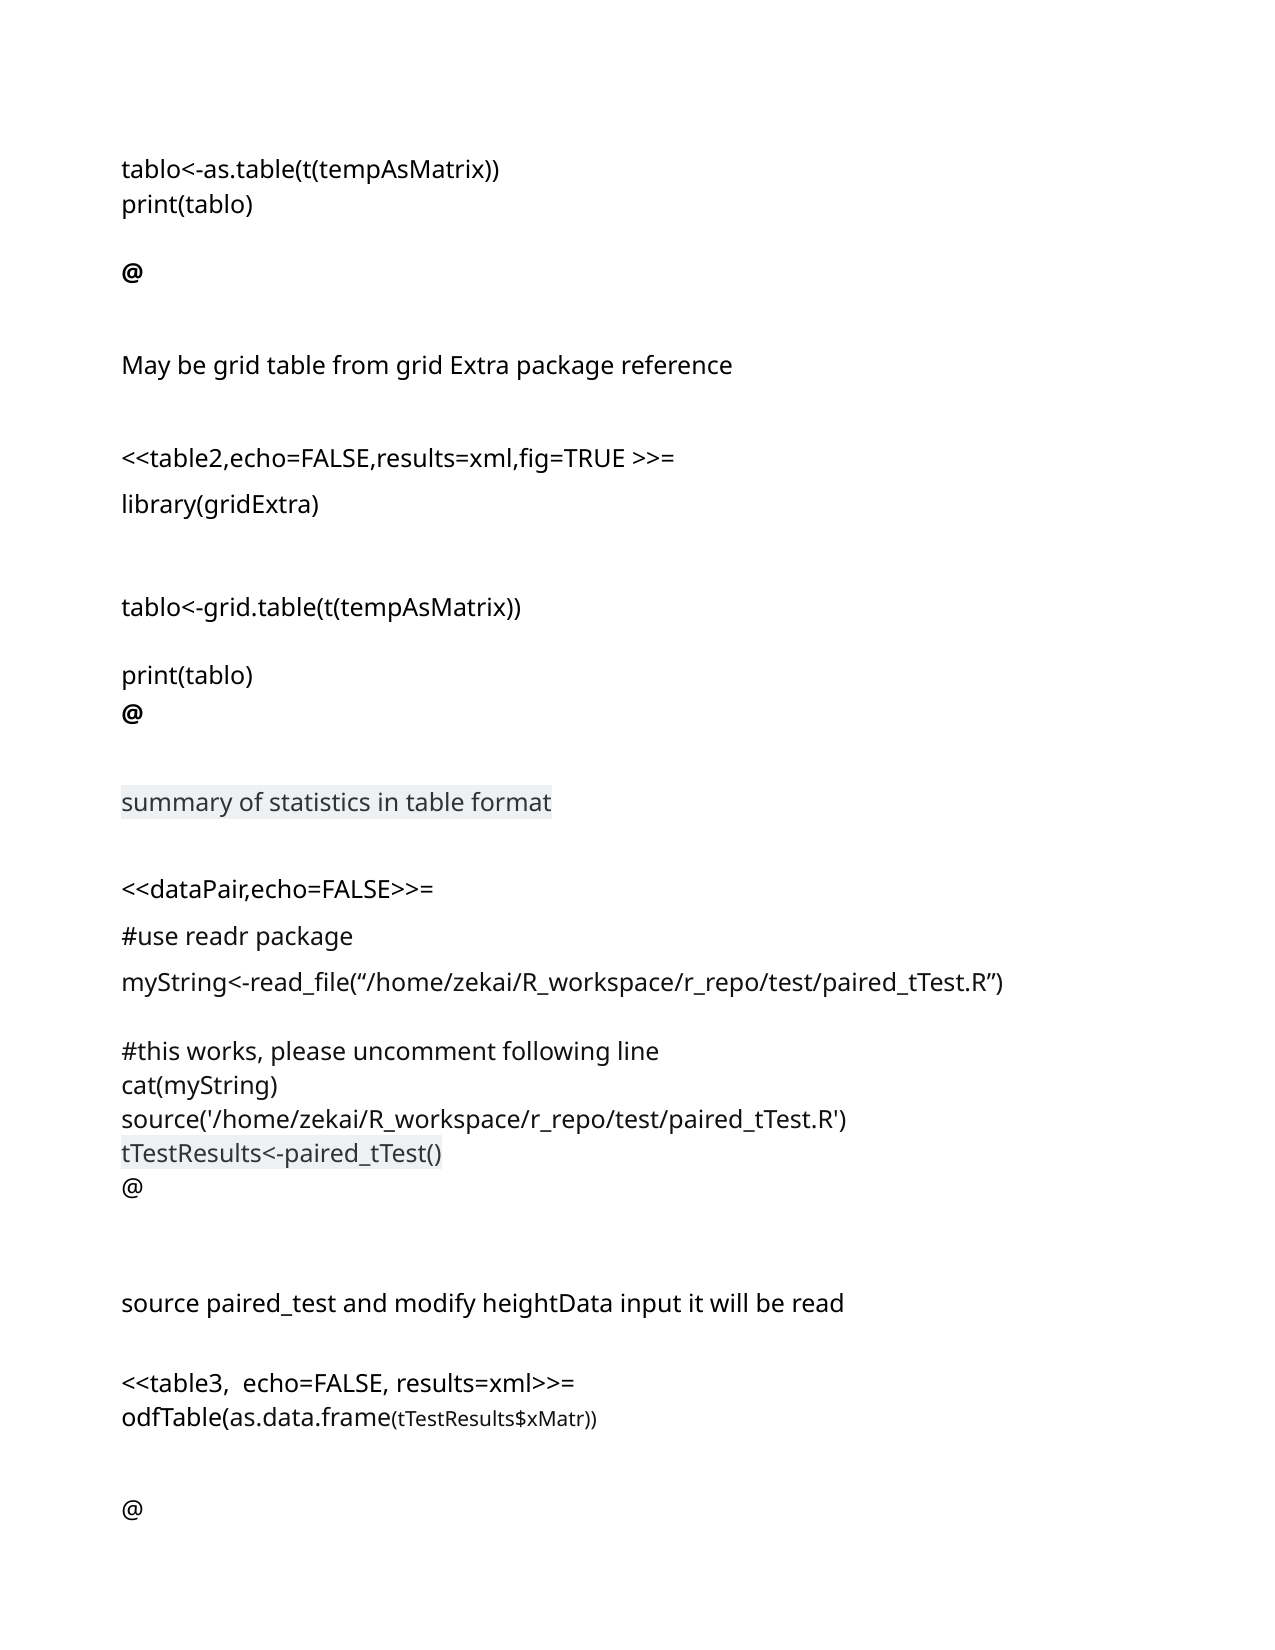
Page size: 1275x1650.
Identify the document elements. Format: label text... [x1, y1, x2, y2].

text @ [121, 1169, 1158, 1203]
text May be grid table from grid Extra package reference [121, 347, 1158, 382]
text cat(myString) [121, 1067, 1158, 1101]
text tTestResults<-paired_tTest() [121, 1135, 1158, 1169]
text tablo<-as.table(t(tempAsMatrix)) [121, 152, 1158, 186]
text <<dataPair,echo=FALSE>>= [121, 872, 1158, 906]
text print(tablo) [121, 186, 1158, 220]
text #this works, please uncomment following line [121, 1033, 1158, 1067]
text print(tablo) [121, 657, 1158, 692]
text <<table2,echo=FALSE,results=xml,fig=TRUE >>= [121, 441, 1158, 475]
text <<table3, echo=FALSE, results=xml>>= [121, 1366, 1158, 1400]
text myString<-read_file(“/home/zekai/R_workspace/r_repo/test/paired_tTest.R”) [121, 965, 1158, 999]
text source('/home/zekai/R_workspace/r_repo/test/paired_tTest.R') [121, 1101, 1158, 1135]
text @ [121, 254, 1158, 288]
text #use readr package [121, 918, 1158, 953]
text library(gridExtra) [121, 487, 1158, 521]
text source paired_test and modify heightData input it will be read [121, 1285, 1158, 1319]
text @ [121, 1492, 1158, 1526]
text summary of statistics in table format [121, 784, 1158, 819]
text tablo<-grid.table(t(tempAsMatrix)) [121, 589, 1158, 623]
text @ [121, 692, 1158, 731]
text odfTable(as.data.frame(tTestResults$xMatr)) [121, 1400, 1158, 1434]
